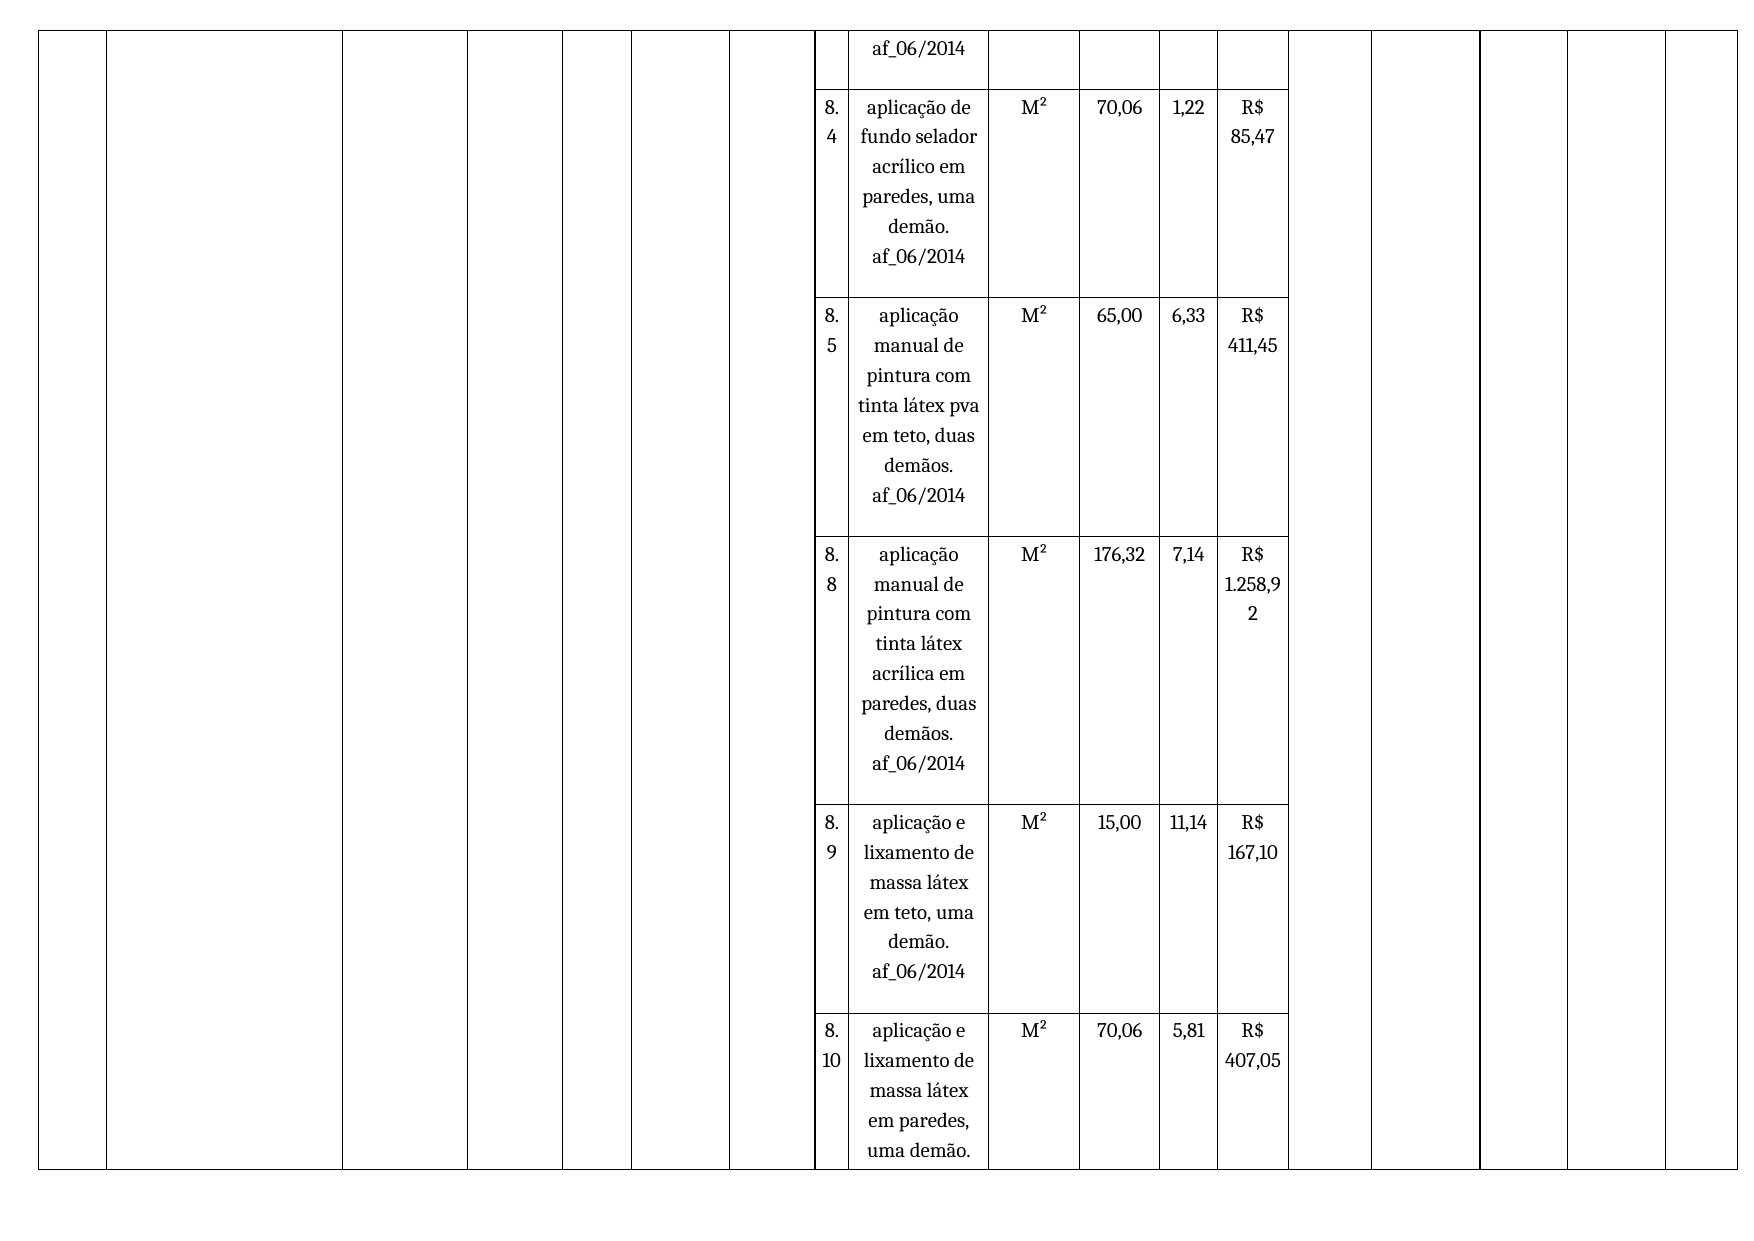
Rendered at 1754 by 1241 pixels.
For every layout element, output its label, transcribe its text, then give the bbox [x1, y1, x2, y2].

table_cell [1080, 31, 1159, 88]
table_cell 8.8 [816, 537, 848, 804]
table_cell M² [989, 90, 1079, 297]
table_cell [1289, 31, 1371, 1168]
table_cell [1568, 31, 1665, 1168]
table_cell 8.9 [816, 805, 848, 1012]
table_cell 70,06 [1080, 90, 1159, 297]
table_cell aplicação e lixamento de massa látex em teto, uma demão. af_06/2014 [849, 805, 988, 1012]
table_cell [730, 31, 814, 1168]
table_cell [632, 31, 729, 1168]
table_cell 8.5 [816, 298, 848, 536]
table_cell 65,00 [1080, 298, 1159, 536]
table_cell [563, 31, 631, 1168]
table_cell R$ 407,05 [1218, 1014, 1288, 1168]
table_cell M² [989, 298, 1079, 536]
table_cell aplicação de fundo selador acrílico em paredes, uma demão. af_06/2014 [849, 90, 988, 297]
table_cell af_06/2014 [849, 31, 988, 88]
table_cell 5,81 [1160, 1014, 1217, 1168]
table_cell 7,14 [1160, 537, 1217, 804]
table_cell 70,06 [1080, 1014, 1159, 1168]
table_cell 8.10 [816, 1014, 848, 1168]
table_cell [1218, 31, 1288, 88]
table_cell [1481, 31, 1567, 1168]
table_cell M² [989, 537, 1079, 804]
table_cell 8.4 [816, 90, 848, 297]
table_cell [1160, 31, 1217, 88]
table_cell [1372, 31, 1479, 1168]
table_cell aplicação e lixamento de massa látex em paredes, uma demão. [849, 1014, 988, 1168]
table_cell 15,00 [1080, 805, 1159, 1012]
table_cell M² [989, 1014, 1079, 1168]
table_cell R$ 1.258,92 [1218, 537, 1288, 804]
table_cell [107, 31, 342, 1168]
table_cell R$ 85,47 [1218, 90, 1288, 297]
table_cell 176,32 [1080, 537, 1159, 804]
table_cell 6,33 [1160, 298, 1217, 536]
table_cell [468, 31, 562, 1168]
table_cell [816, 31, 848, 88]
table_cell aplicação manual de pintura com tinta látex acrílica em paredes, duas demãos. af_06/2014 [849, 537, 988, 804]
table_cell 1,22 [1160, 90, 1217, 297]
table_cell 11,14 [1160, 805, 1217, 1012]
table_cell aplicação manual de pintura com tinta látex pva em teto, duas demãos. af_06/2014 [849, 298, 988, 536]
table_cell M² [989, 805, 1079, 1012]
table_cell R$ 167,10 [1218, 805, 1288, 1012]
table_cell R$ 411,45 [1218, 298, 1288, 536]
table_cell [39, 31, 106, 1168]
table_cell [343, 31, 467, 1168]
table_cell [989, 31, 1079, 88]
table_cell [1666, 31, 1737, 1168]
